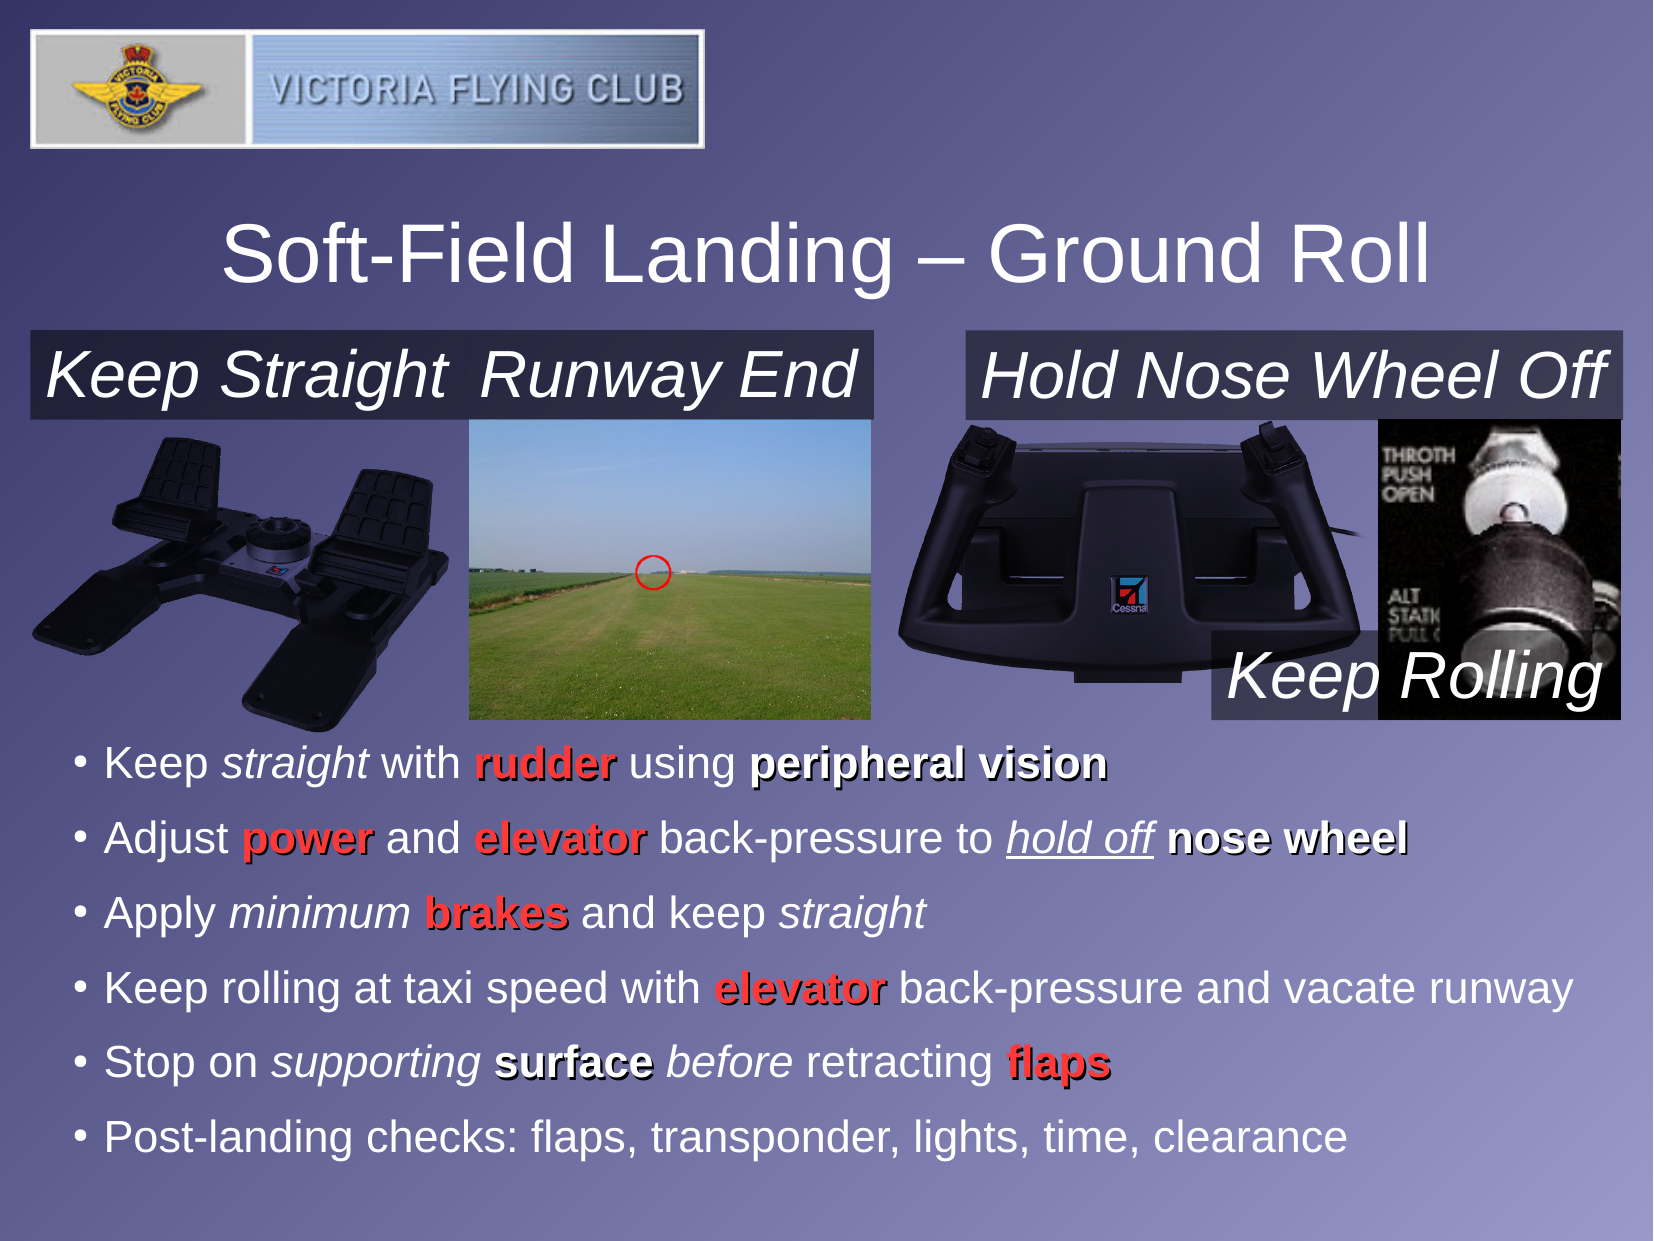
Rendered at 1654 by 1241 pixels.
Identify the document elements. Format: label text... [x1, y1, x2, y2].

text_box Keep Rolling [1211, 630, 1621, 721]
text_box Hold Nose Wheel Off [965, 330, 1624, 421]
list Keep straight with rudder using peripheral vision Adjust power and elevator back-pressure to hold off nose wheel Apply minimum brakes and keep straight Keep rolling at taxi speed with elevator back-pressure and vacate runway Stop on supporting surface before retracting flaps Post-landing checks: flaps, transponder, lights, time, clearance [57, 738, 1596, 1204]
picture [1378, 419, 1621, 630]
picture [892, 419, 1366, 683]
title Soft-Field Landing – Ground Roll [82, 150, 1571, 358]
text_box Keep Straight [30, 330, 465, 420]
picture [30, 434, 452, 736]
picture [30, 29, 705, 149]
picture [469, 420, 871, 720]
text_box Runway End [465, 330, 874, 420]
